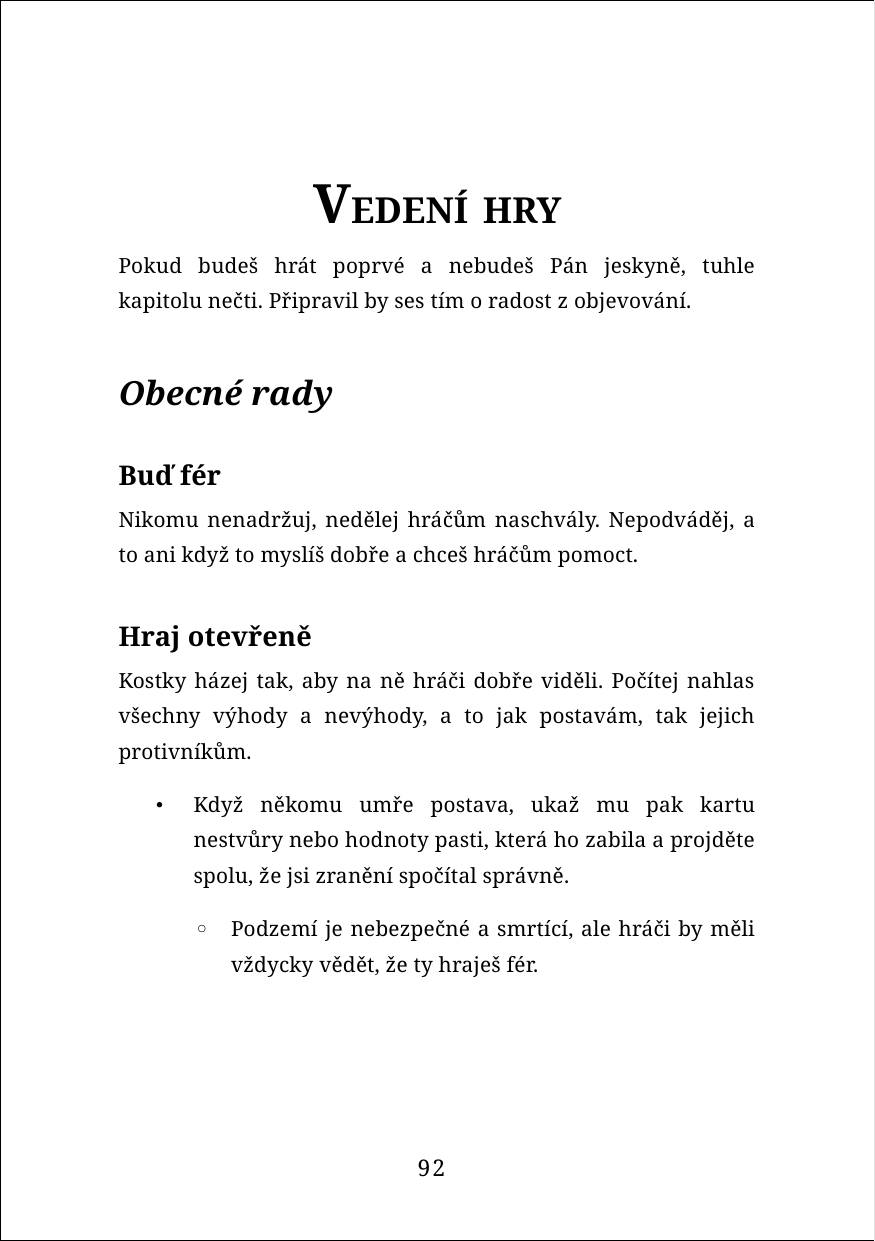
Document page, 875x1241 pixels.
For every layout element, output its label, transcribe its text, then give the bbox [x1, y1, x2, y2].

text Kostky házej tak, aby na ně hráči dobře viděli. Počítej nahlas všechny výhody a nevýhody, a to jak postavám, tak jejich protivníkům. [118, 666, 756, 765]
list Podzemí je nebezpečné a smrtící, ale hráči by měli vždycky vědět, že ty hraješ fér. [193, 914, 756, 978]
text Pokud budeš hrát poprvé a nebudeš Pán jeskyně, tuhle kapitolu nečti. Připravil by ses tím o radost z objevování. [118, 251, 756, 315]
text Nikomu nenadržuj, nedělej hráčům naschvály. Nepodváděj, a to ani když to myslíš dobře a chceš hráčům pomoct. [118, 505, 756, 569]
subtitle Vedení hry [118, 166, 756, 239]
subtitle Buď fér [118, 456, 756, 493]
subtitle Hraj otevřeně [118, 617, 756, 654]
subtitle Obecné rady [118, 369, 756, 415]
list Když někomu umře postava, ukaž mu pak kartu nestvůry nebo hodnoty pasti, která ho zabila a projděte spolu, že jsi zranění spočítal správně. [156, 790, 756, 889]
